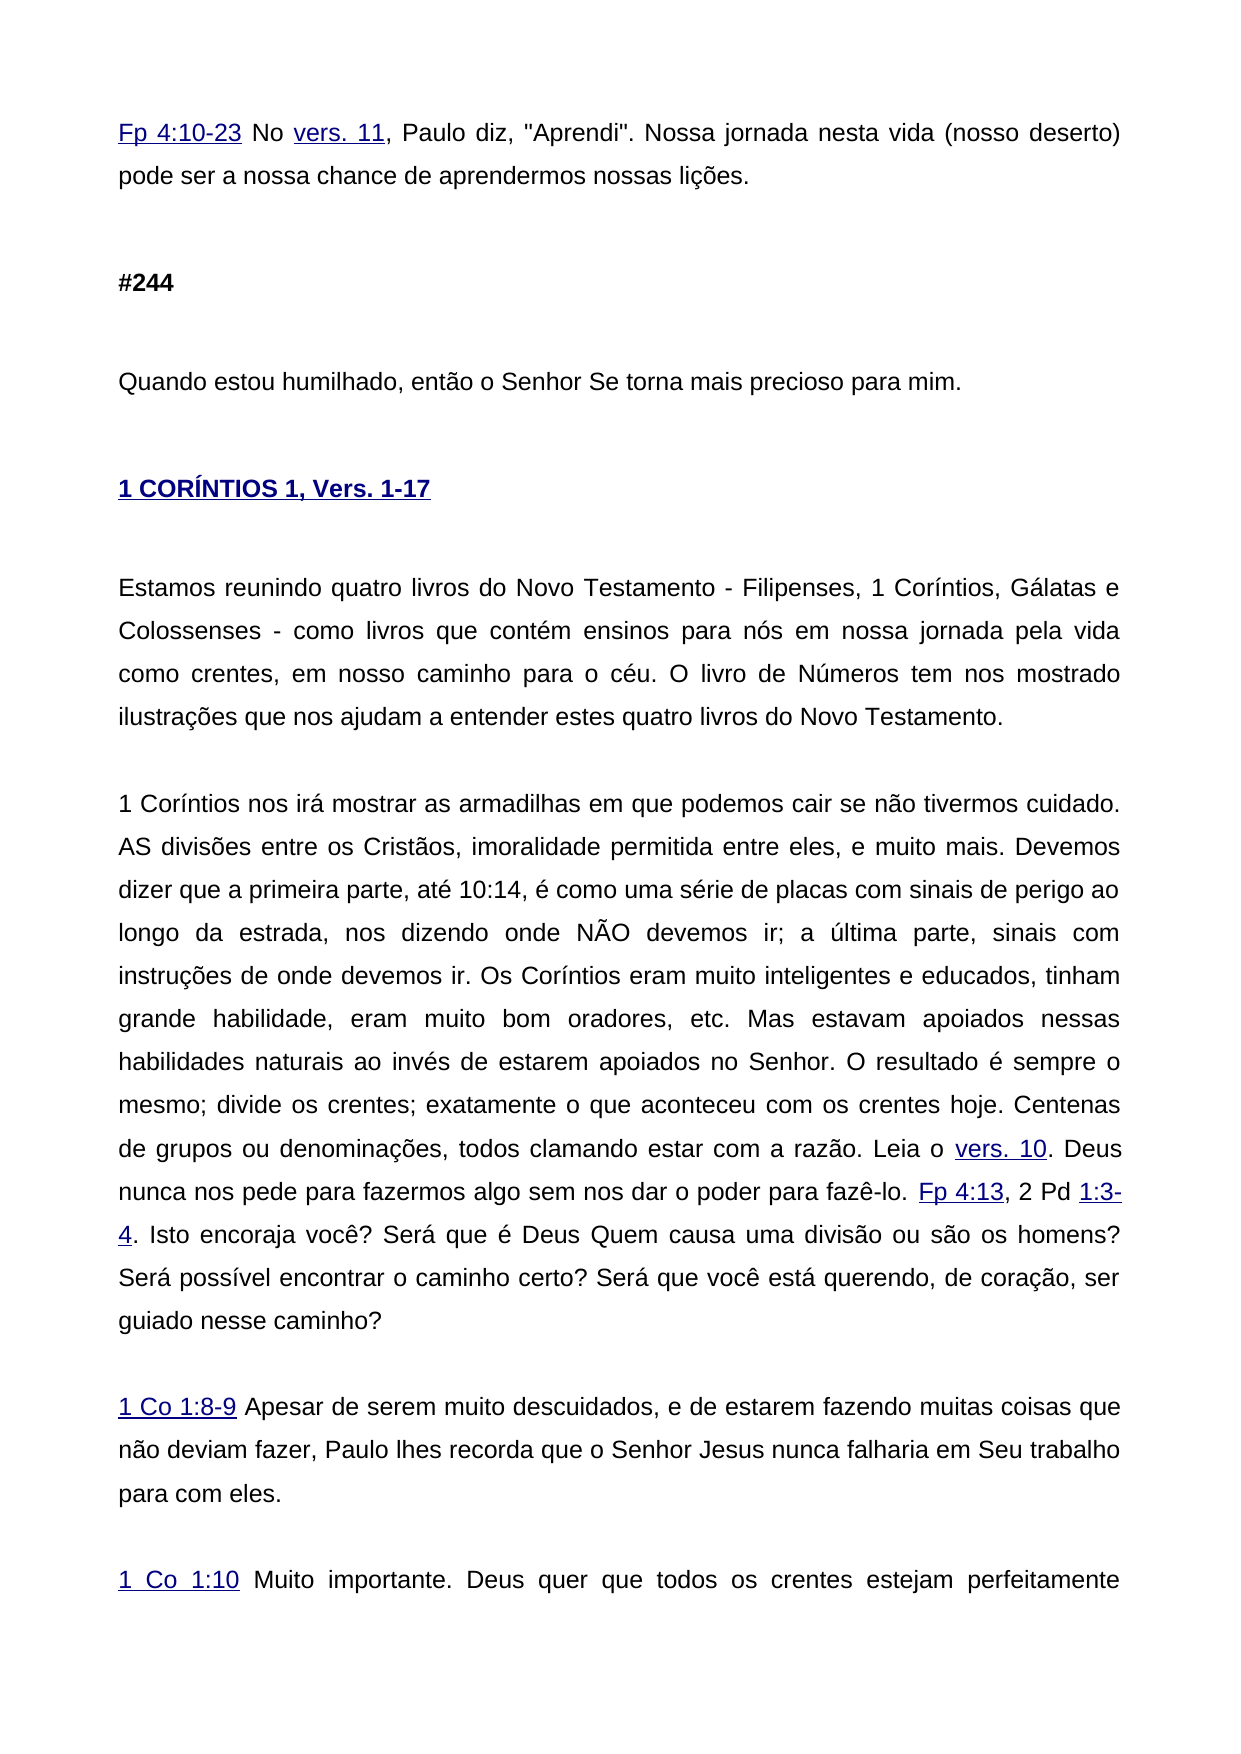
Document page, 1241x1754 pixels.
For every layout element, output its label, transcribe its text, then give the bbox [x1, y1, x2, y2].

text Quando estou humilhado, então o Senhor Se torna mais precioso para mim. [118, 367, 1122, 396]
text Estamos reunindo quatro livros do Novo Testamento - Filipenses, 1 Coríntios, Gálatas e Colossenses - como livros que contém ensinos para nós em nossa jornada pela vida como crentes, em nosso caminho para o céu. O livro de Números tem nos mostrado ilustrações que nos ajudam a entender estes quatro livros do Novo Testamento. [118, 573, 1122, 731]
text Fp 4:10-23 No vers. 11, Paulo diz, "Aprendi". Nossa jornada nesta vida (nosso deserto) pode ser a nossa chance de aprendermos nossas lições. [118, 118, 1122, 190]
subtitle #244 [118, 268, 1122, 297]
text 1 Co 1:8-9 Apesar de serem muito descuidados, e de estarem fazendo muitas coisas que não deviam fazer, Paulo lhes recorda que o Senhor Jesus nunca falharia em Seu trabalho para com eles. [118, 1392, 1122, 1507]
text 1 Co 1:10 Muito importante. Deus quer que todos os crentes estejam perfeitamente [118, 1565, 1122, 1593]
text 1 Coríntios nos irá mostrar as armadilhas em que podemos cair se não tivermos cuidado. AS divisões entre os Cristãos, imoralidade permitida entre eles, e muito mais. Devemos dizer que a primeira parte, até 10:14, é como uma série de placas com sinais de perigo ao longo da estrada, nos dizendo onde NÃO devemos ir; a última parte, sinais com instruções de onde devemos ir. Os Coríntios eram muito inteligentes e educados, tinham grande habilidade, eram muito bom oradores, etc. Mas estavam apoiados nessas habilidades naturais ao invés de estarem apoiados no Senhor. O resultado é sempre o mesmo; divide os crentes; exatamente o que aconteceu com os crentes hoje. Centenas de grupos ou denominações, todos clamando estar com a razão. Leia o vers. 10. Deus nunca nos pede para fazermos algo sem nos dar o poder para fazê-lo. Fp 4:13, 2 Pd 1:3-4. Isto encoraja você? Será que é Deus Quem causa uma divisão ou são os homens? Será possível encontrar o caminho certo? Será que você está querendo, de coração, ser guiado nesse caminho? [118, 788, 1122, 1335]
subtitle 1 CORÍNTIOS 1, Vers. 1-17 [118, 474, 1122, 503]
